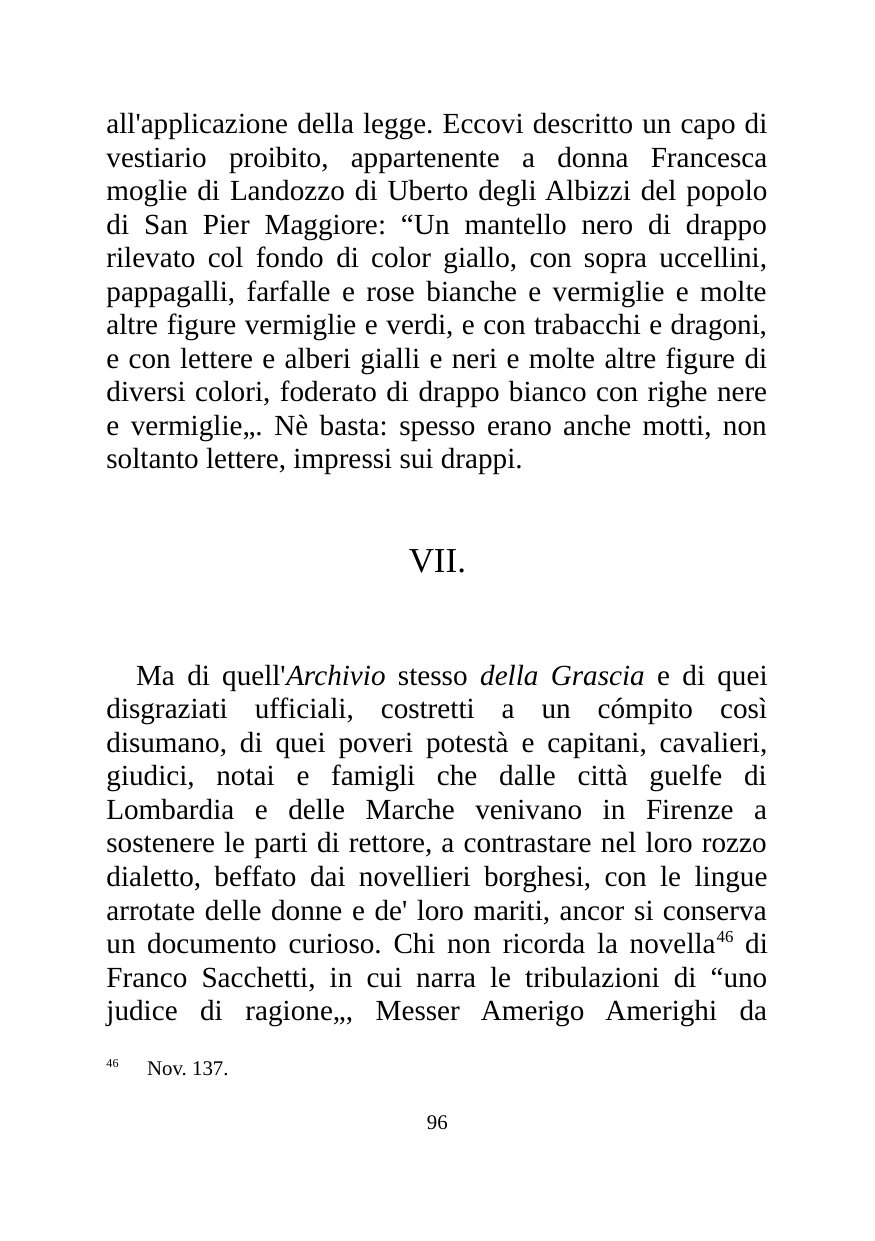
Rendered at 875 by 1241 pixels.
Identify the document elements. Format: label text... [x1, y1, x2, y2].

text Nov. 137. [106, 1056, 768, 1080]
subtitle VII. [106, 540, 768, 580]
text all'applicazione della legge. Eccovi descritto un capo di vestiario proibito, appartenente a donna Francesca moglie di Landozzo di Uberto degli Albizzi del popolo di San Pier Maggiore: “Un mantello nero di drappo rilevato col fondo di color giallo, con sopra uccellini, pappagalli, farfalle e rose bianche e vermiglie e molte altre figure vermiglie e verdi, e con trabacchi e dragoni, e con lettere e alberi gialli e neri e molte altre figure di diversi colori, foderato di drappo bianco con righe nere e vermiglie„. Nè basta: spesso erano anche motti, non soltanto lettere, impressi sui drappi. [106, 106, 768, 475]
text Ma di quell'Archivio stesso della Grascia e di quei disgraziati ufficiali, costretti a un cómpito così disumano, di quei poveri potestà e capitani, cavalieri, giudici, notai e famigli che dalle città guelfe di Lombardia e delle Marche venivano in Firenze a sostenere le parti di rettore, a contrastare nel loro rozzo dialetto, beffato dai novellieri borghesi, con le lingue arrotate delle donne e de' loro mariti, ancor si conserva un documento curioso. Chi non ricorda la novella di Franco Sacchetti, in cui narra le tribulazioni di “uno judice di ragione„, Messer Amerigo Amerighi da [106, 658, 768, 1027]
